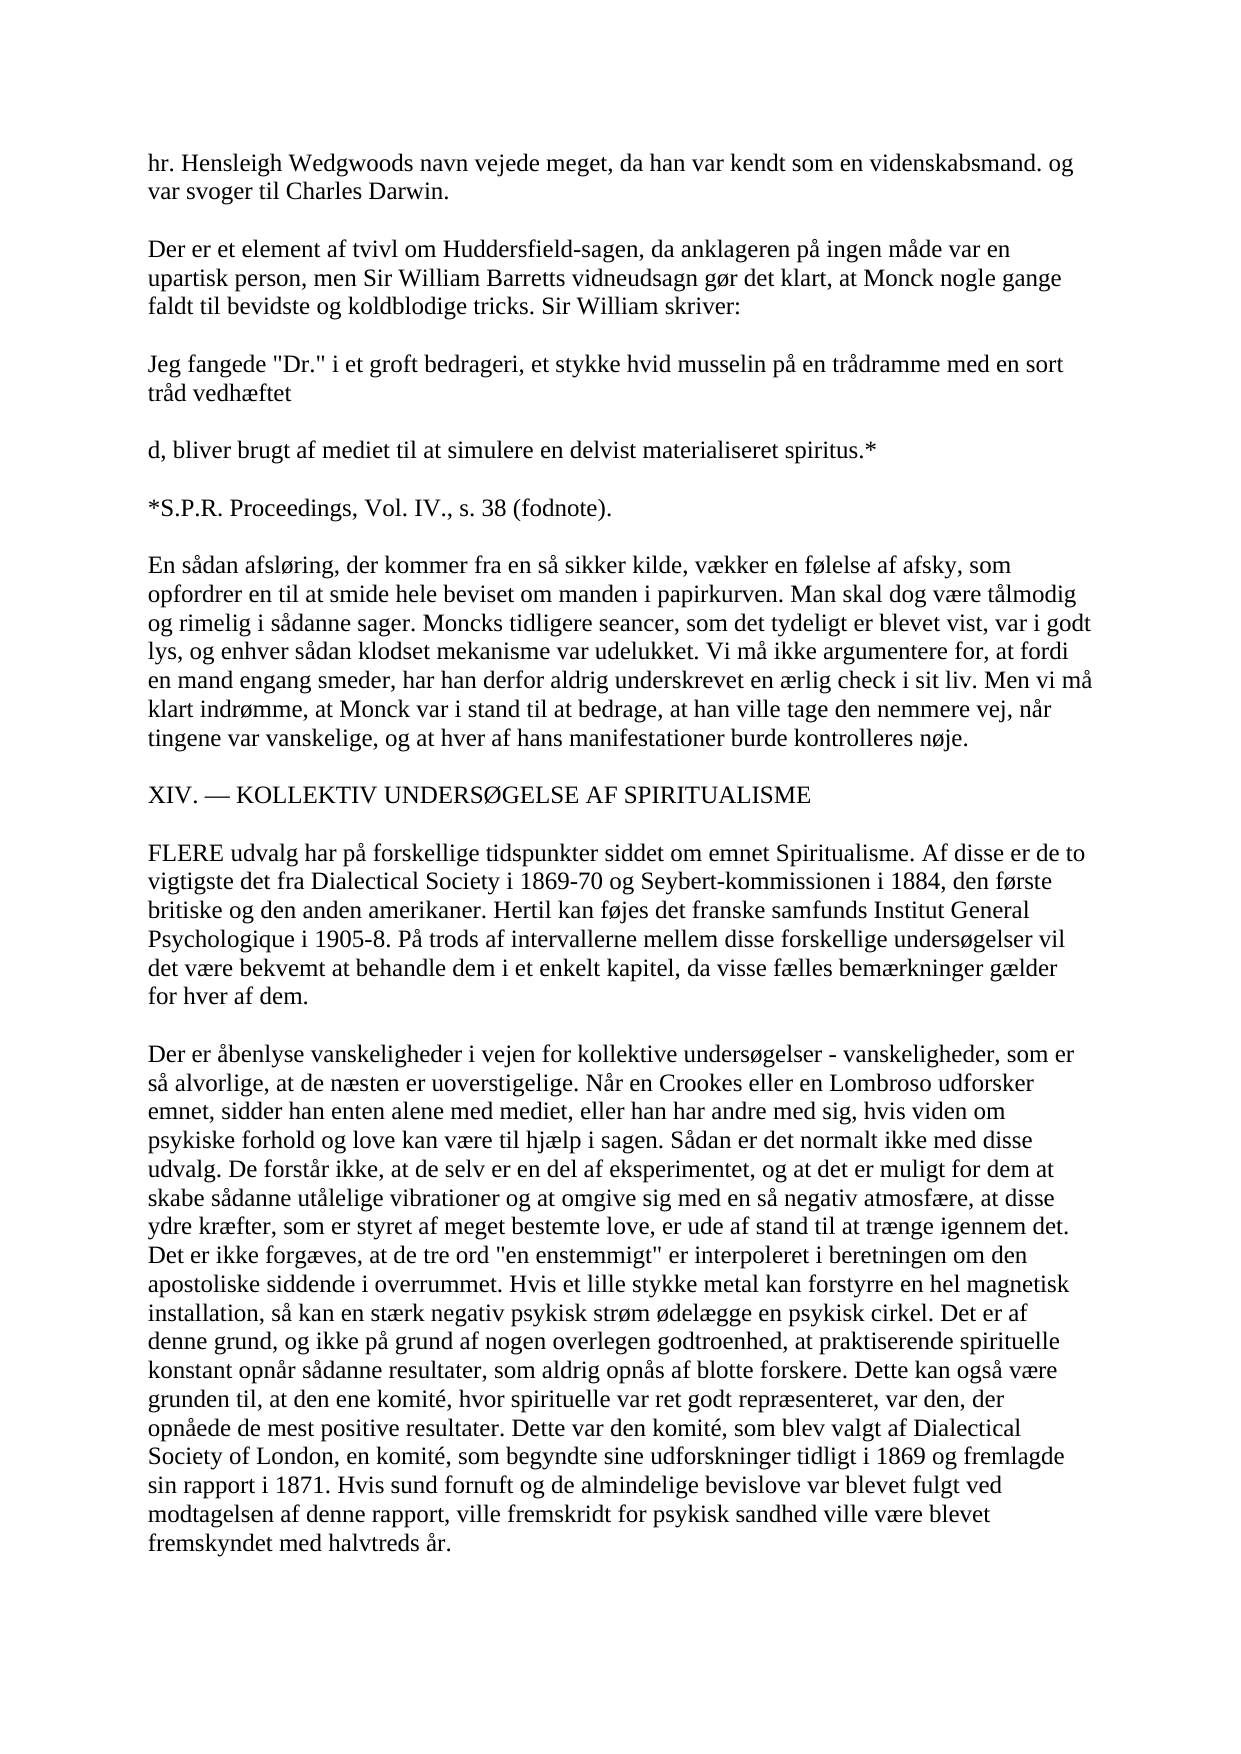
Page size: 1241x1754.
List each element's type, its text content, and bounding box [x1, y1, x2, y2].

text hr. Hensleigh Wedgwoods navn vejede meget, da han var kendt som en videnskabsmand. og var svoger til Charles Darwin. [148, 148, 1093, 205]
text En sådan afsløring, der kommer fra en så sikker kilde, vækker en følelse af afsky, som opfordrer en til at smide hele beviset om manden i papirkurven. Man skal dog være tålmodig og rimelig i sådanne sager. Moncks tidligere seancer, som det tydeligt er blevet vist, var i godt lys, og enhver sådan klodset mekanisme var udelukket. Vi må ikke argumentere for, at fordi en mand engang smeder, har han derfor aldrig underskrevet en ærlig check i sit liv. Men vi må klart indrømme, at Monck var i stand til at bedrage, at han ville tage den nemmere vej, når tingene var vanskelige, og at hver af hans manifestationer burde kontrolleres nøje. [148, 550, 1093, 751]
text Jeg fangede "Dr." i et groft bedrageri, et stykke hvid musselin på en trådramme med en sort tråd vedhæftet [148, 349, 1093, 406]
text d, bliver brugt af mediet til at simulere en delvist materialiseret spiritus.* [148, 435, 1093, 464]
text FLERE udvalg har på forskellige tidspunkter siddet om emnet Spiritualisme. Af disse er de to vigtigste det fra Dialectical Society i 1869-70 og Seybert-kommissionen i 1884, den første britiske og den anden amerikaner. Hertil kan føjes det franske samfunds Institut General Psychologique i 1905-8. På trods af intervallerne mellem disse forskellige undersøgelser vil det være bekvemt at behandle dem i et enkelt kapitel, da visse fælles bemærkninger gælder for hver af dem. [148, 838, 1093, 1010]
text XIV. — KOLLEKTIV UNDERSØGELSE AF SPIRITUALISME [148, 780, 1093, 809]
text Der er åbenlyse vanskeligheder i vejen for kollektive undersøgelser - vanskeligheder, som er så alvorlige, at de næsten er uoverstigelige. Når en Crookes eller en Lombroso udforsker emnet, sidder han enten alene med mediet, eller han har andre med sig, hvis viden om psykiske forhold og love kan være til hjælp i sagen. Sådan er det normalt ikke med disse udvalg. De forstår ikke, at de selv er en del af eksperimentet, og at det er muligt for dem at skabe sådanne utålelige vibrationer og at omgive sig med en så negativ atmosfære, at disse ydre kræfter, som er styret af meget bestemte love, er ude af stand til at trænge igennem det. Det er ikke forgæves, at de tre ord "en enstemmigt" er interpoleret i beretningen om den apostoliske siddende i overrummet. Hvis et lille stykke metal kan forstyrre en hel magnetisk installation, så kan en stærk negativ psykisk strøm ødelægge en psykisk cirkel. Det er af denne grund, og ikke på grund af nogen overlegen godtroenhed, at praktiserende spirituelle konstant opnår sådanne resultater, som aldrig opnås af blotte forskere. Dette kan også være grunden til, at den ene komité, hvor spirituelle var ret godt repræsenteret, var den, der opnåede de mest positive resultater. Dette var den komité, som blev valgt af Dialectical Society of London, en komité, som begyndte sine udforskninger tidligt i 1869 og fremlagde sin rapport i 1871. Hvis sund fornuft og de almindelige bevislove var blevet fulgt ved modtagelsen af ​​denne rapport, ville fremskridt for psykisk sandhed ville være blevet fremskyndet med halvtreds år. [148, 1039, 1093, 1556]
text *S.P.R. Proceedings, Vol. IV., s. 38 (fodnote). [148, 493, 1093, 521]
text Der er et element af tvivl om Huddersfield-sagen, da anklageren på ingen måde var en upartisk person, men Sir William Barretts vidneudsagn gør det klart, at Monck nogle gange faldt til bevidste og koldblodige tricks. Sir William skriver: [148, 234, 1093, 320]
